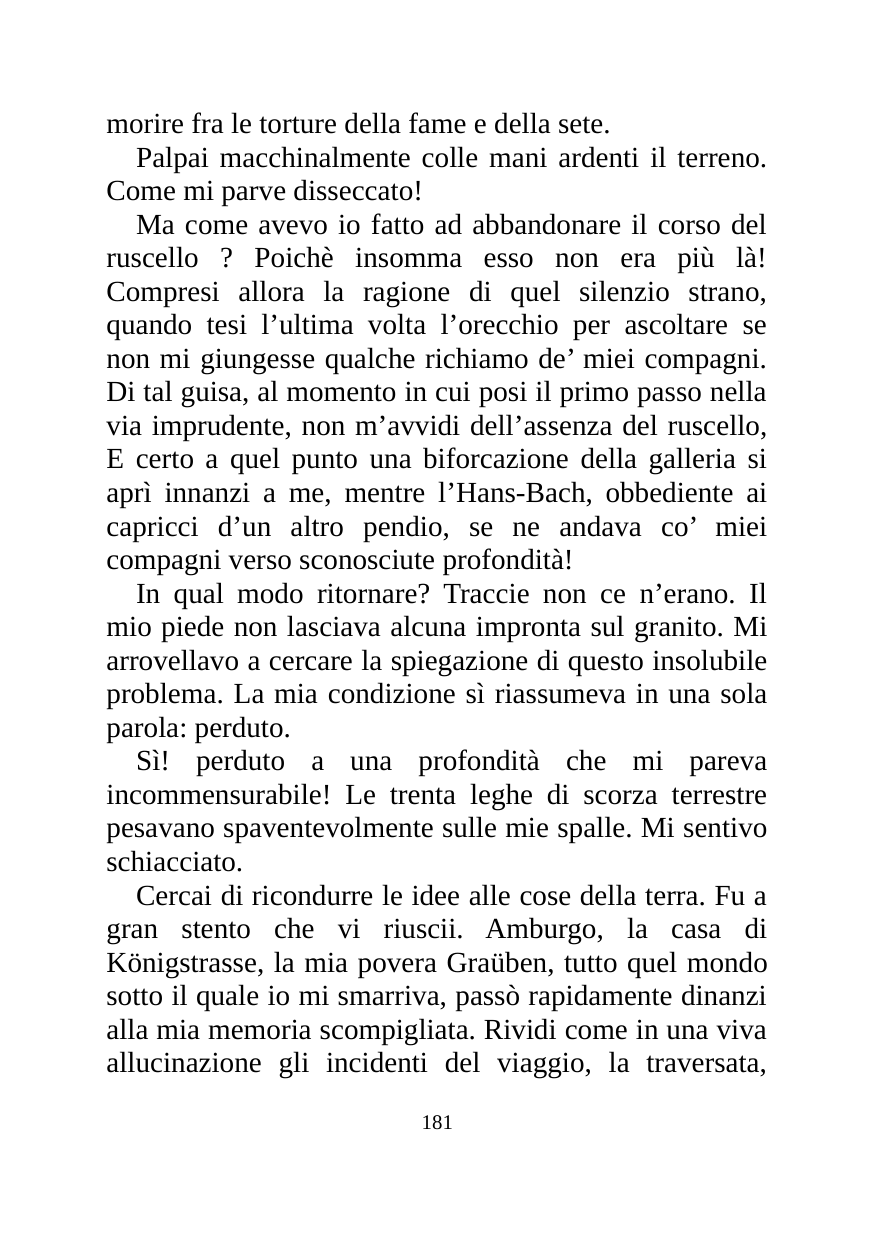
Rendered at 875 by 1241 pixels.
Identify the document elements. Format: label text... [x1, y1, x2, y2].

text Palpai macchinalmente colle mani ardenti il terreno. Come mi parve disseccato! [106, 140, 768, 207]
text Ma come avevo io fatto ad abbandonare il corso del ruscello ? Poichè insomma esso non era più là! Compresi allora la ragione di quel silenzio strano, quando tesi l’ultima volta l’orecchio per ascoltare se non mi giungesse qualche richiamo de’ miei compagni. Di tal guisa, al momento in cui posi il primo passo nella via imprudente, non m’avvidi dell’assenza del ruscello, E certo a quel punto una biforcazione della galleria si aprì innanzi a me, mentre l’Hans-Bach, obbediente ai capricci d’un altro pendio, se ne andava co’ miei compagni verso sconosciute profondità! [106, 207, 768, 576]
text Cercai di ricondurre le idee alle cose della terra. Fu a gran stento che vi riuscii. Amburgo, la casa di Königstrasse, la mia povera Graüben, tutto quel mondo sotto il quale io mi smarriva, passò rapidamente dinanzi alla mia memoria scompigliata. Rividi come in una viva allucinazione gli incidenti del viaggio, la traversata, [106, 878, 768, 1079]
text morire fra le torture della fame e della sete. [106, 106, 768, 140]
text In qual modo ritornare? Traccie non ce n’erano. Il mio piede non lasciava alcuna impronta sul granito. Mi arrovellavo a cercare la spiegazione di questo insolubile problema. La mia condizione sì riassumeva in una sola parola: perduto. [106, 576, 768, 743]
text Sì! perduto a una profondità che mi pareva incommensurabile! Le trenta leghe di scorza terrestre pesavano spaventevolmente sulle mie spalle. Mi sentivo schiacciato. [106, 743, 768, 878]
